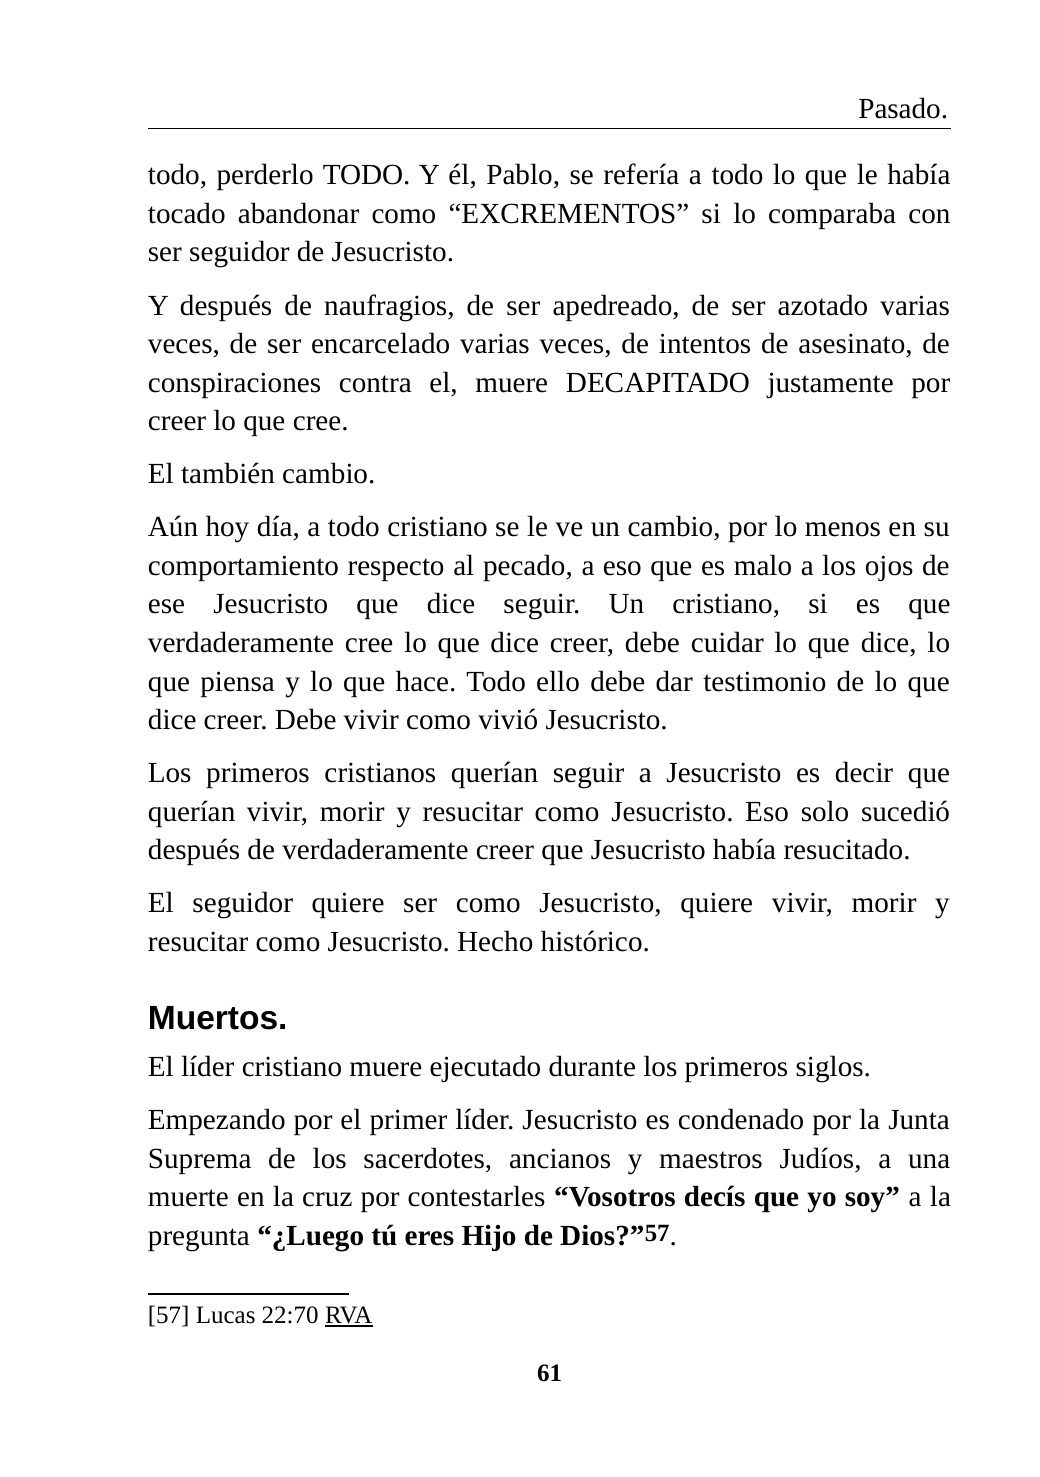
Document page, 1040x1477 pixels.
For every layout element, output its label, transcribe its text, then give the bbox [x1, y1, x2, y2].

text Los primeros cristianos querían seguir a Jesucristo es decir que querían vivir, morir y resucitar como Jesucristo. Eso solo sucedió después de verdaderamente creer que Jesucristo había resucitado. [148, 755, 951, 866]
text Lucas 22:70 RVA [148, 1300, 951, 1329]
subtitle Muertos. [148, 998, 951, 1037]
text Aún hoy día, a todo cristiano se le ve un cambio, por lo menos en su comportamiento respecto al pecado, a eso que es malo a los ojos de ese Jesucristo que dice seguir. Un cristiano, si es que verdaderamente cree lo que dice creer, debe cuidar lo que dice, lo que piensa y lo que hace. Todo ello debe dar testimonio de lo que dice creer. Debe vivir como vivió Jesucristo. [148, 509, 951, 736]
text Y después de naufragios, de ser apedreado, de ser azotado varias veces, de ser encarcelado varias veces, de intentos de asesinato, de conspiraciones contra el, muere DECAPITADO justamente por creer lo que cree. [148, 288, 951, 437]
text El también cambio. [148, 456, 951, 490]
text Empezando por el primer líder. Jesucristo es condenado por la Junta Suprema de los sacerdotes, ancianos y maestros Judíos, a una muerte en la cruz por contestarles “Vosotros decís que yo soy” a la pregunta “¿Luego tú eres Hijo de Dios?”. [148, 1102, 951, 1252]
text todo, perderlo TODO. Y él, Pablo, se refería a todo lo que le había tocado abandonar como “EXCREMENTOS” si lo comparaba con ser seguidor de Jesucristo. [148, 157, 951, 268]
text El líder cristiano muere ejecutado durante los primeros siglos. [148, 1049, 951, 1083]
text El seguidor quiere ser como Jesucristo, quiere vivir, morir y resucitar como Jesucristo. Hecho histórico. [148, 886, 951, 958]
